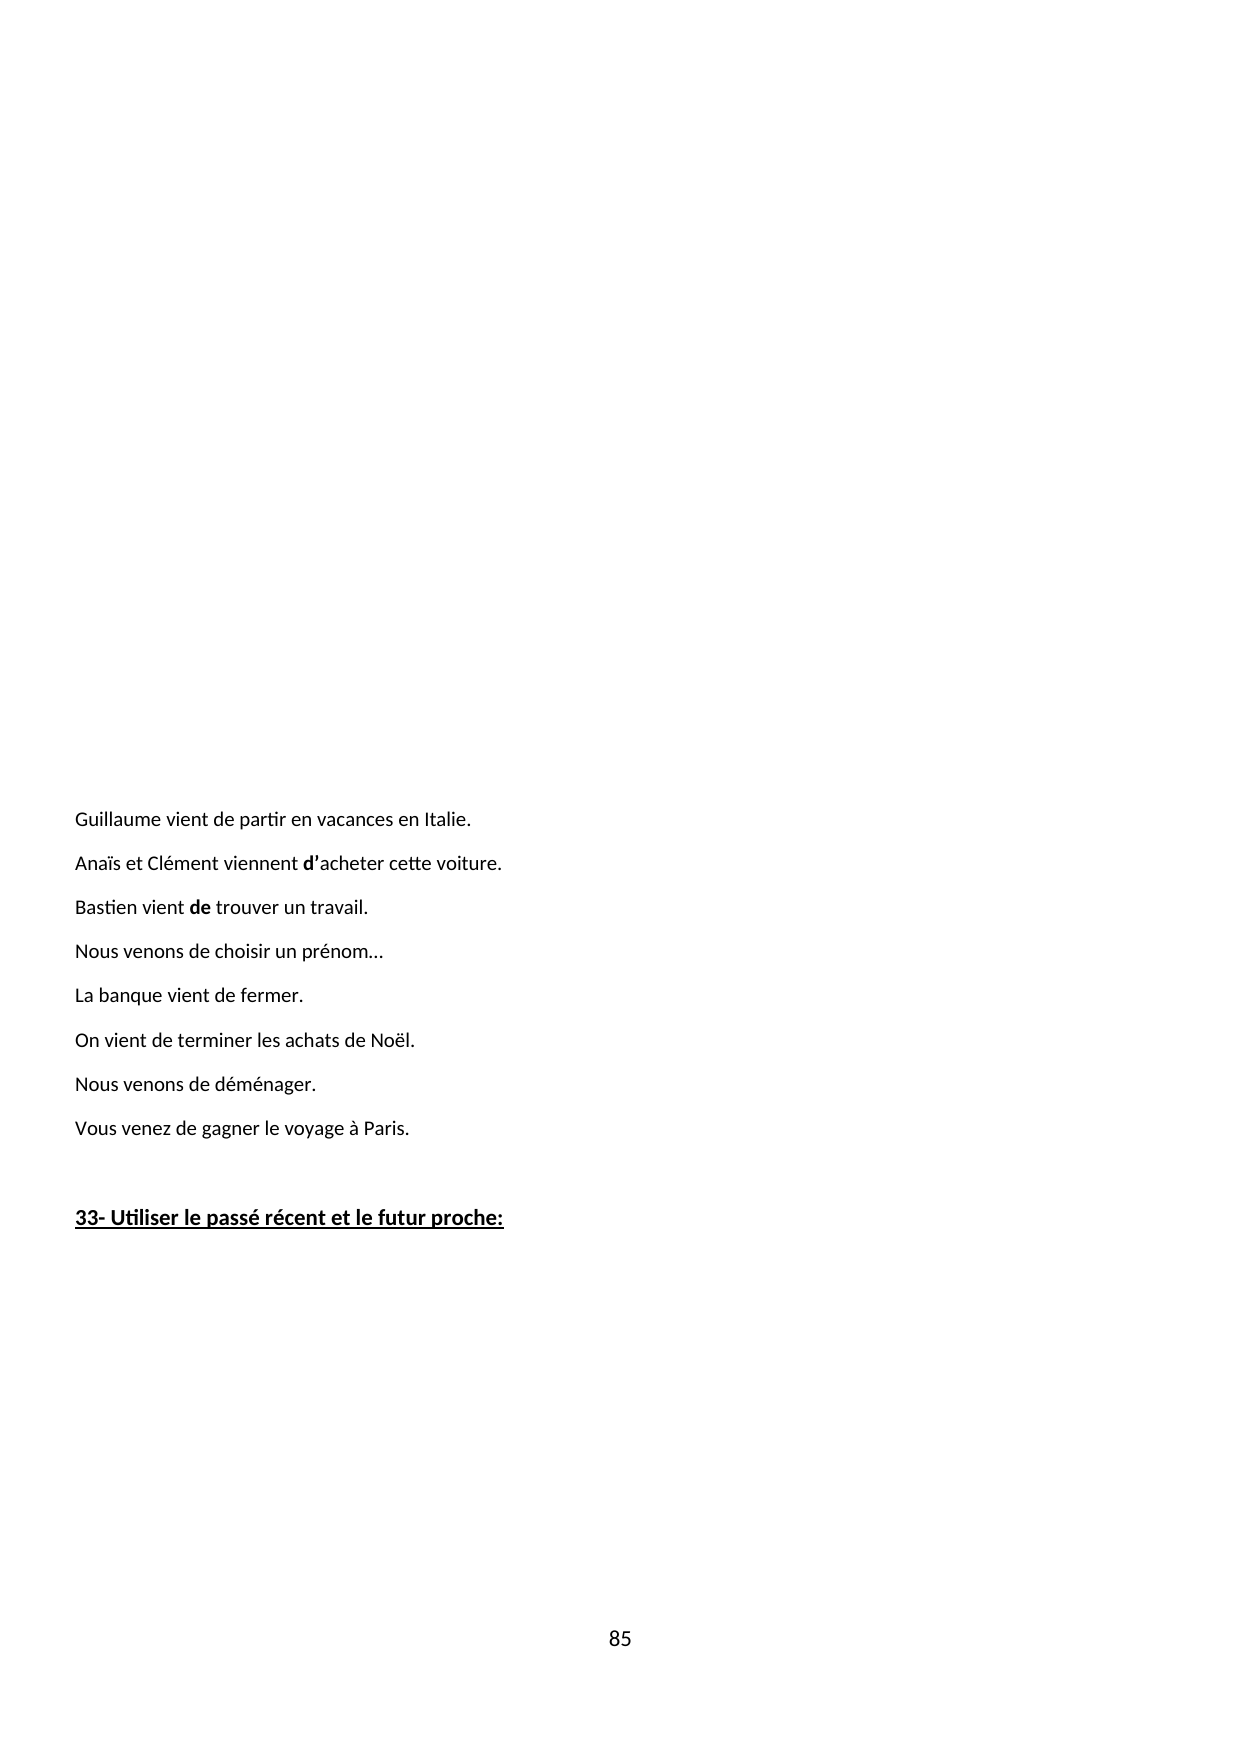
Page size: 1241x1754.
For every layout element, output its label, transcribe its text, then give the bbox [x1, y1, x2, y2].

text Nous venons de choisir un prénom… [75, 939, 1165, 964]
text Bastien vient de trouver un travail. [75, 894, 1165, 920]
text Guillaume vient de partir en vacances en Italie. [75, 806, 1165, 832]
text Anaïs et Clément viennent d’acheter cette voiture. [75, 851, 1165, 876]
text Vous venez de gagner le voyage à Paris. [75, 1115, 1165, 1140]
text Nous venons de déménager. [75, 1071, 1165, 1096]
text On vient de terminer les achats de Noël. [75, 1027, 1165, 1052]
text La banque vient de fermer. [75, 983, 1165, 1008]
text 33- Utiliser le passé récent et le futur proche: [75, 1203, 1165, 1231]
